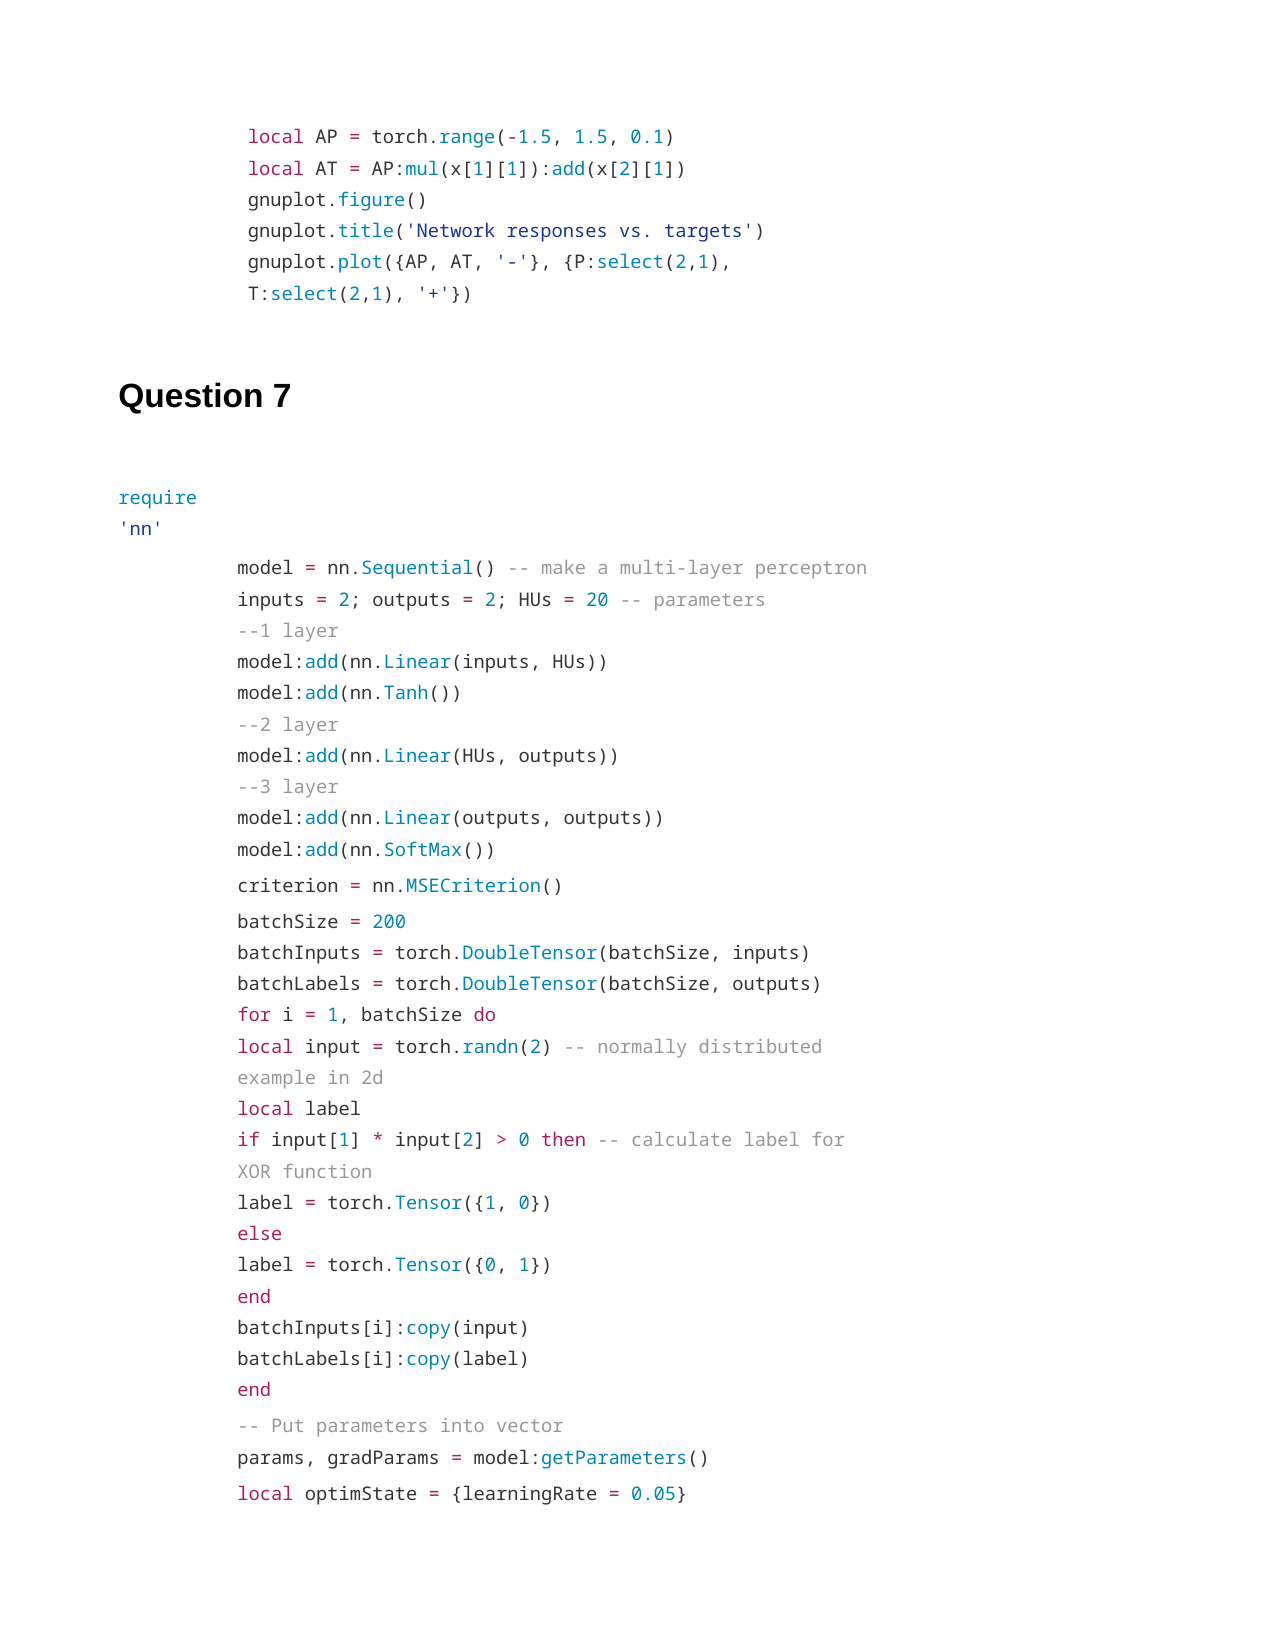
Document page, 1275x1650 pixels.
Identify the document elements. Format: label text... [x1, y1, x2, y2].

table_cell label = torch.Tensor({1, 0}) [237, 1184, 873, 1215]
table_cell batchLabels[i]:copy(label) [237, 1340, 873, 1371]
table_cell [118, 544, 237, 549]
table_cell [118, 1474, 237, 1506]
table_cell [118, 996, 237, 1027]
table_cell gnuplot.plot({AP, AT, '-'}, {P:select(2,1), T:select(2,1), '+'}) [248, 243, 830, 306]
table_cell local input = torch.randn(2) -- normally distributed example in 2d [237, 1027, 873, 1090]
table_cell [118, 705, 237, 736]
table_cell inputs = 2; outputs = 2; HUs = 20 -- parameters [237, 580, 873, 611]
table_cell params, gradParams = model:getParameters() [237, 1438, 873, 1469]
table_cell [118, 1090, 237, 1121]
table_cell [118, 965, 237, 996]
table_cell for i = 1, batchSize do [237, 996, 873, 1027]
subtitle Question 7 [118, 376, 1157, 414]
table_cell [118, 830, 237, 861]
table_cell model:add(nn.Linear(HUs, outputs)) [237, 736, 873, 768]
table_cell model:add(nn.Linear(inputs, HUs)) [237, 643, 873, 674]
table_cell [118, 549, 237, 580]
table_cell --2 layer [237, 705, 873, 736]
table_cell [118, 1184, 237, 1215]
table_cell model:add(nn.SoftMax()) [237, 830, 873, 861]
table_cell [118, 1246, 237, 1277]
table_cell [118, 1506, 237, 1510]
table_cell [118, 861, 237, 866]
table_cell [118, 1407, 237, 1438]
table_cell [118, 1277, 237, 1308]
table_cell model:add(nn.Linear(outputs, outputs)) [237, 799, 873, 830]
table_cell [118, 898, 237, 902]
table_cell [237, 1402, 873, 1407]
table_cell [237, 861, 873, 866]
table_cell batchLabels = torch.DoubleTensor(batchSize, outputs) [237, 965, 873, 996]
table_cell [118, 934, 237, 965]
table_cell [237, 1470, 873, 1474]
table_cell [118, 149, 248, 181]
table_cell local AP = torch.range(-1.5, 1.5, 0.1) [248, 118, 830, 149]
table_cell [118, 118, 248, 149]
table_cell local label [237, 1090, 873, 1121]
table_cell label = torch.Tensor({0, 1}) [237, 1246, 873, 1277]
table_cell model:add(nn.Tanh()) [237, 674, 873, 705]
table_cell gnuplot.figure() [248, 181, 830, 212]
table_cell [118, 768, 237, 799]
table_cell if input[1] * input[2] > 0 then -- calculate label for XOR function [237, 1121, 873, 1183]
table_cell [118, 736, 237, 768]
table_cell --3 layer [237, 768, 873, 799]
table_cell [118, 1121, 237, 1183]
table_cell batchInputs[i]:copy(input) [237, 1309, 873, 1340]
table_cell [118, 1309, 237, 1340]
table_cell [118, 643, 237, 674]
table_cell local AT = AP:mul(x[1][1]):add(x[2][1]) [248, 149, 830, 181]
table_header [237, 476, 873, 544]
table_cell [118, 243, 248, 306]
table_cell [118, 1215, 237, 1246]
table_cell [118, 799, 237, 830]
table_cell -- Put parameters into vector [237, 1407, 873, 1438]
table_cell gnuplot.title('Network responses vs. targets') [248, 212, 830, 243]
table_cell batchInputs = torch.DoubleTensor(batchSize, inputs) [237, 934, 873, 965]
table_cell end [237, 1277, 873, 1308]
table_cell [118, 674, 237, 705]
table_cell end [237, 1371, 873, 1402]
table_cell --1 layer [237, 611, 873, 643]
table_cell batchSize = 200 [237, 902, 873, 933]
table_cell [118, 866, 237, 897]
table_cell local optimState = {learningRate = 0.05} [237, 1474, 873, 1506]
table_cell [118, 1470, 237, 1474]
table_cell model = nn.Sequential() -- make a multi-layer perceptron [237, 549, 873, 580]
table_cell [118, 1438, 237, 1469]
table_cell [118, 611, 237, 643]
table_cell [237, 898, 873, 902]
table_cell [118, 1402, 237, 1407]
table_cell criterion = nn.MSECriterion() [237, 866, 873, 897]
table_cell [118, 1027, 237, 1090]
table_cell [237, 1506, 873, 1510]
table_cell [118, 580, 237, 611]
table_cell [118, 902, 237, 933]
table_cell [118, 1371, 237, 1402]
table_header require 'nn' [118, 476, 237, 544]
table_cell [118, 181, 248, 212]
table_cell else [237, 1215, 873, 1246]
table_cell [237, 544, 873, 549]
table_cell [118, 1340, 237, 1371]
table_cell [118, 212, 248, 243]
